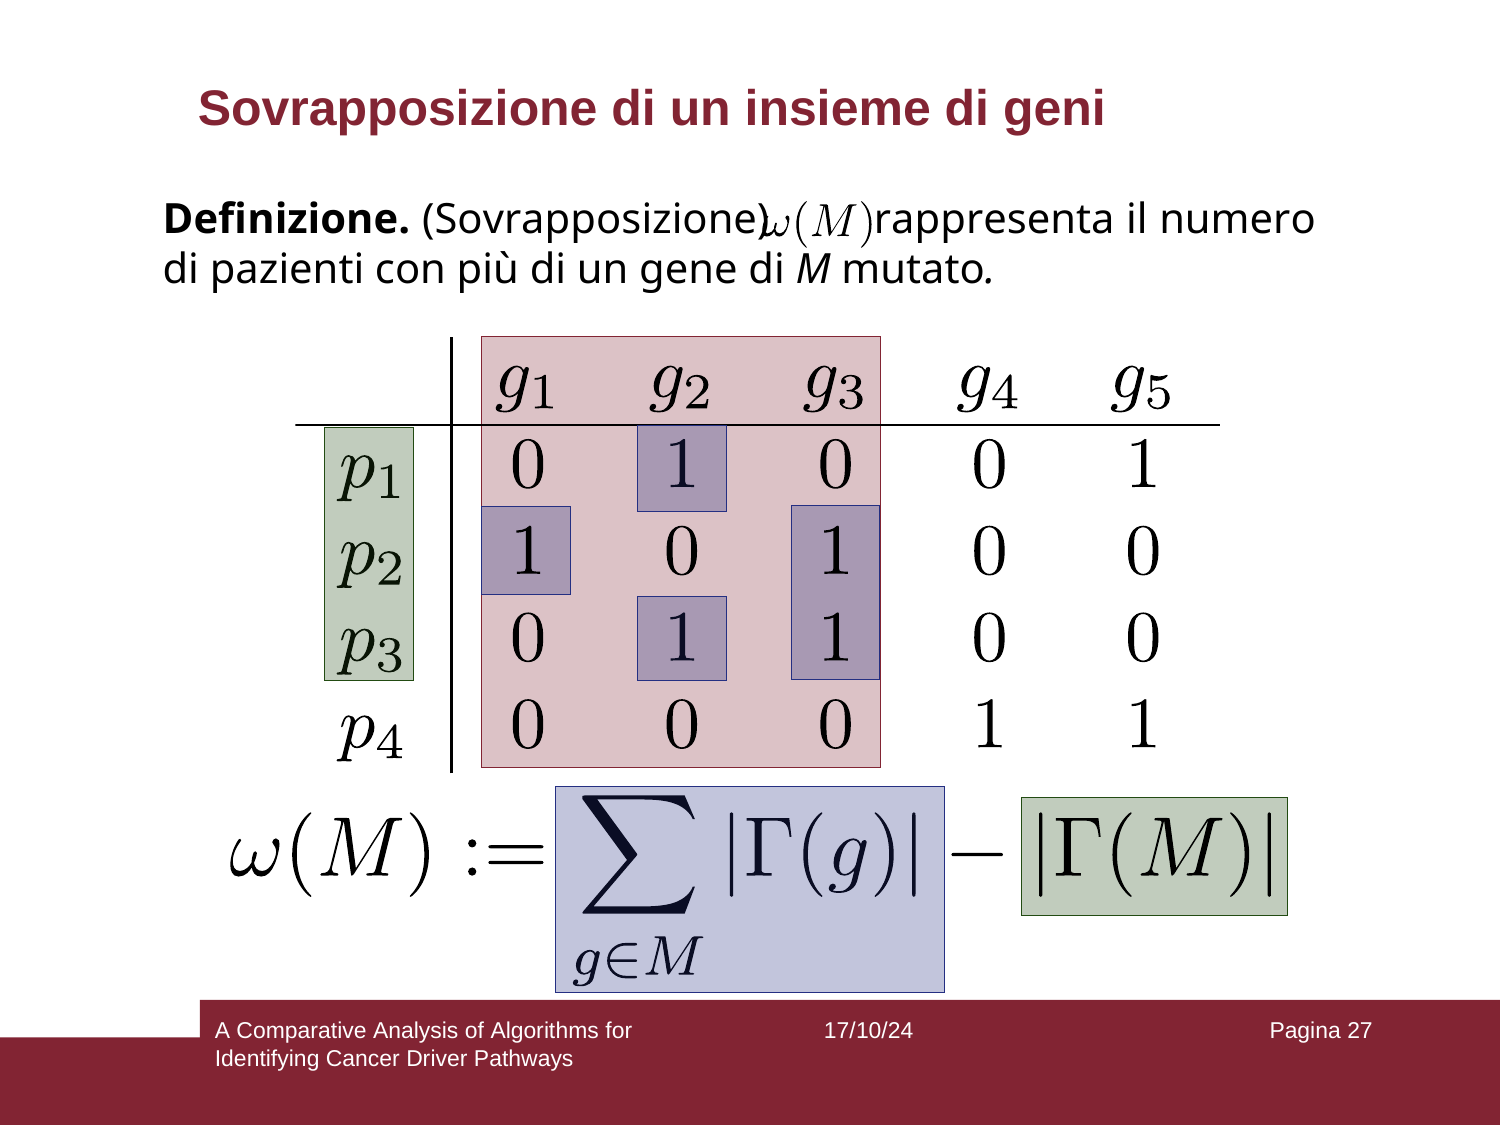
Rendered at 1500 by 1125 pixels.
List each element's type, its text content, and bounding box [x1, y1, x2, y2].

picture [230, 795, 555, 987]
text_box [1271, 797, 1288, 916]
picture [295, 350, 1241, 780]
text_box [555, 786, 945, 993]
picture [762, 191, 881, 257]
text_box [637, 425, 727, 512]
text_box [324, 427, 414, 681]
text_box Definizione. (Sovrapposizione) rappresenta il numero di pazienti con più di un gene di M mutato. [147, 184, 1359, 350]
title Sovrapposizione di un insieme di geni [183, 67, 1400, 150]
text_box Pagina <numero> [1074, 1008, 1388, 1084]
text_box [637, 596, 727, 681]
picture [945, 795, 1271, 987]
text_box 17/10/24 [712, 1008, 1026, 1084]
text_box A Comparative Analysis of Algorithms for Identifying Cancer Driver Pathways [199, 1008, 676, 1084]
